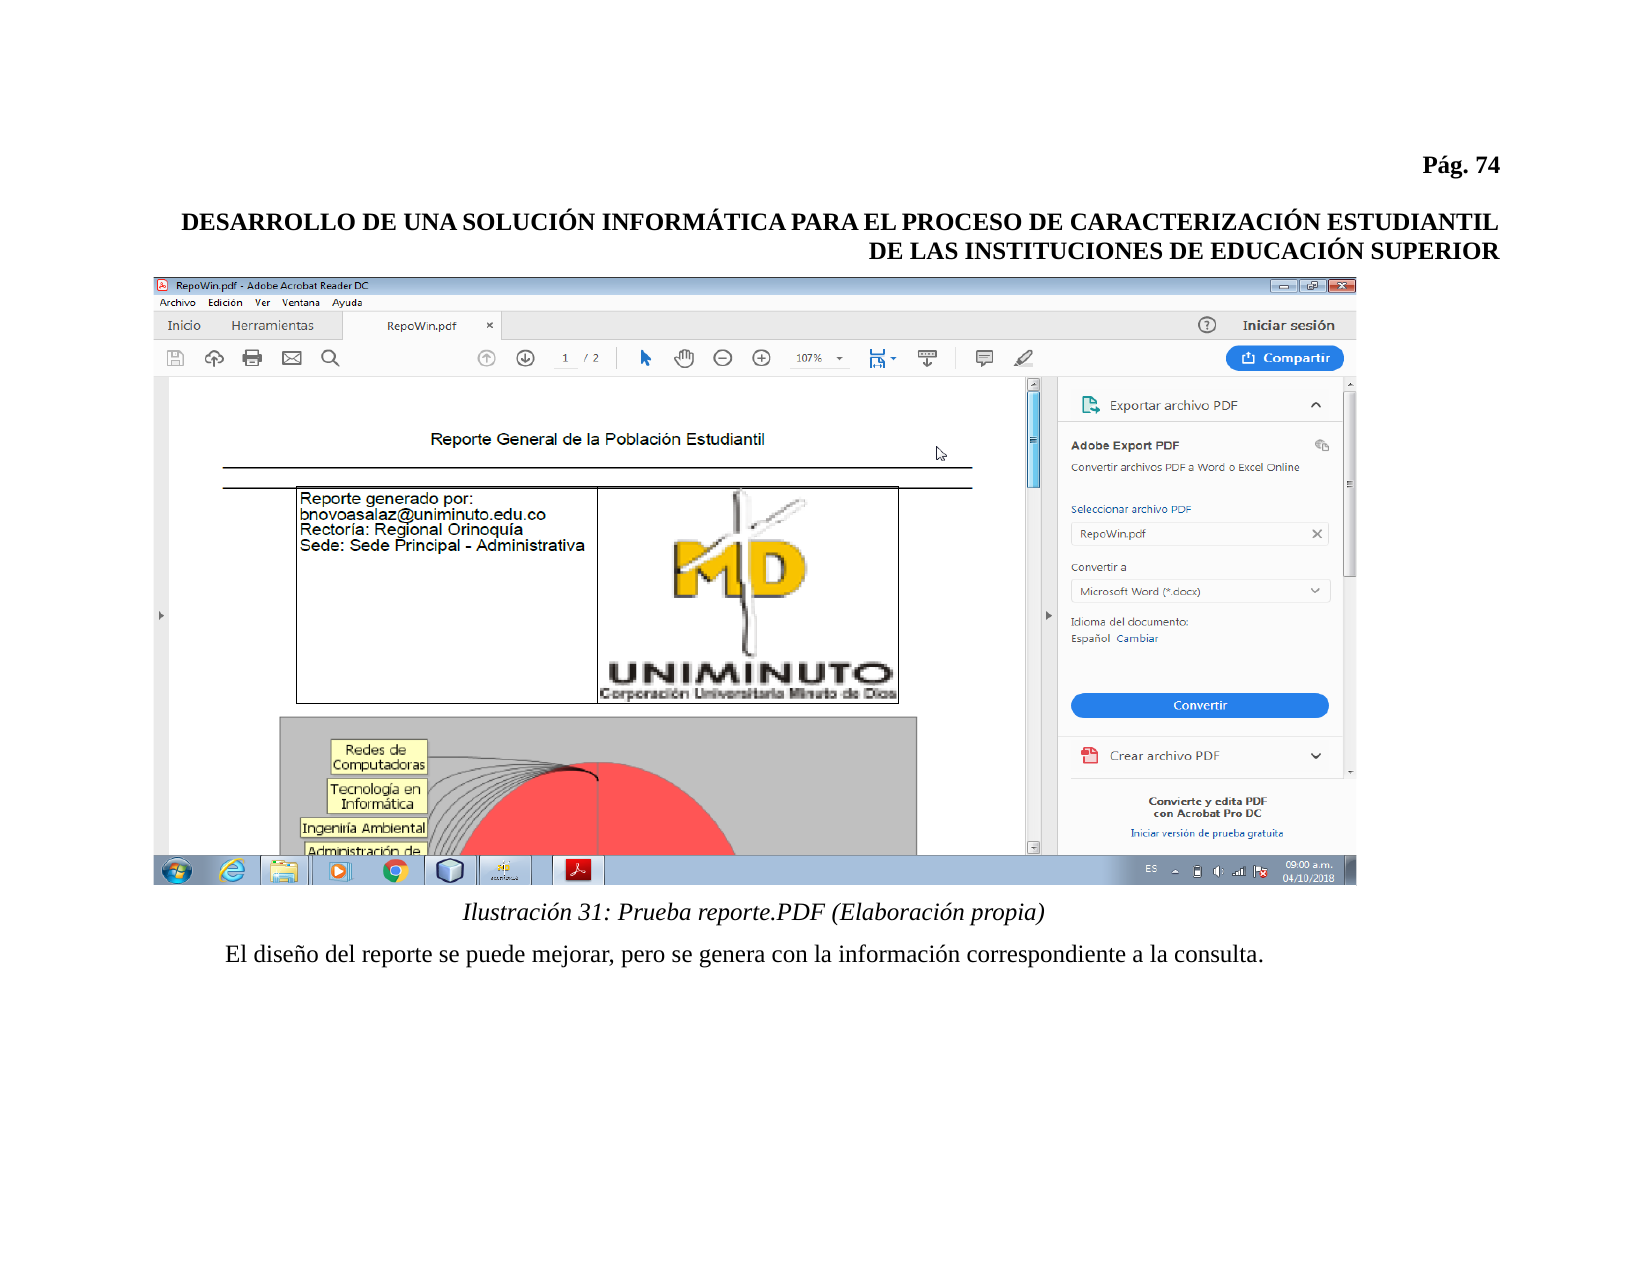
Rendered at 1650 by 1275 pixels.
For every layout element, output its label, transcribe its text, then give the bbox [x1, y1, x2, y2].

text Ilustración 31: Prueba reporte.PDF (Elaboración propia) [153, 897, 1356, 926]
picture [153, 277, 1357, 886]
text El diseño del reporte se puede mejorar, pero se genera con la información correspondiente a la consulta. [150, 894, 1500, 968]
